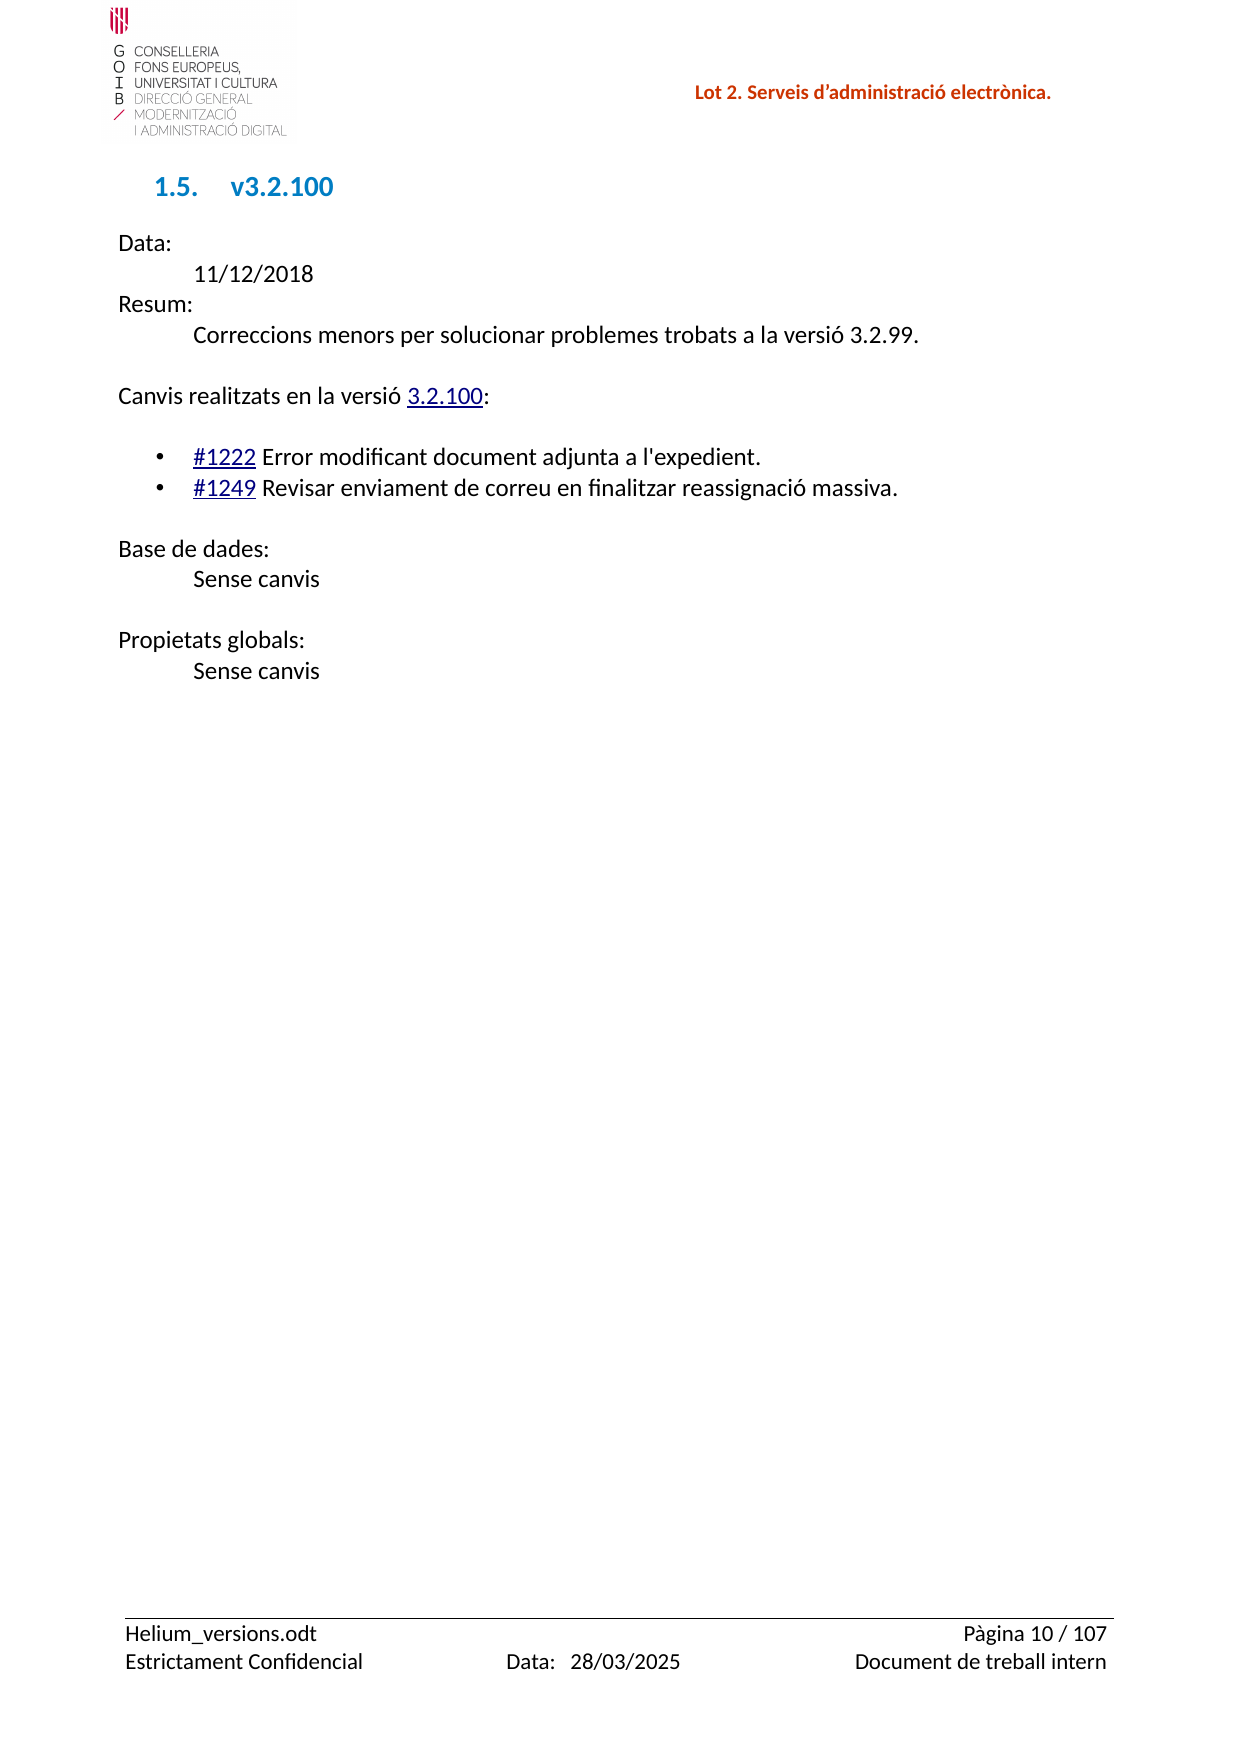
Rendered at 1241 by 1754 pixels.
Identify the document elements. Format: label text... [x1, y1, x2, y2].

text Sense canvis [118, 655, 1122, 685]
list #1222 Error modificant document adjunta a l'expedient. [156, 441, 1122, 472]
text Data: [118, 228, 1122, 258]
text Resum: [118, 289, 1122, 319]
text Sense canvis [118, 563, 1122, 594]
picture [100, 0, 297, 144]
text Propietats globals: [118, 624, 1122, 655]
subtitle v3.2.100 [153, 168, 1122, 204]
text Correccions menors per solucionar problemes trobats a la versió 3.2.99. [118, 319, 1122, 350]
list #1249 Revisar enviament de correu en finalitzar reassignació massiva. [156, 472, 1122, 502]
text 11/12/2018 [118, 258, 1122, 289]
text Base de dades: [118, 533, 1122, 563]
text Canvis realitzats en la versió 3.2.100: [118, 380, 1122, 411]
